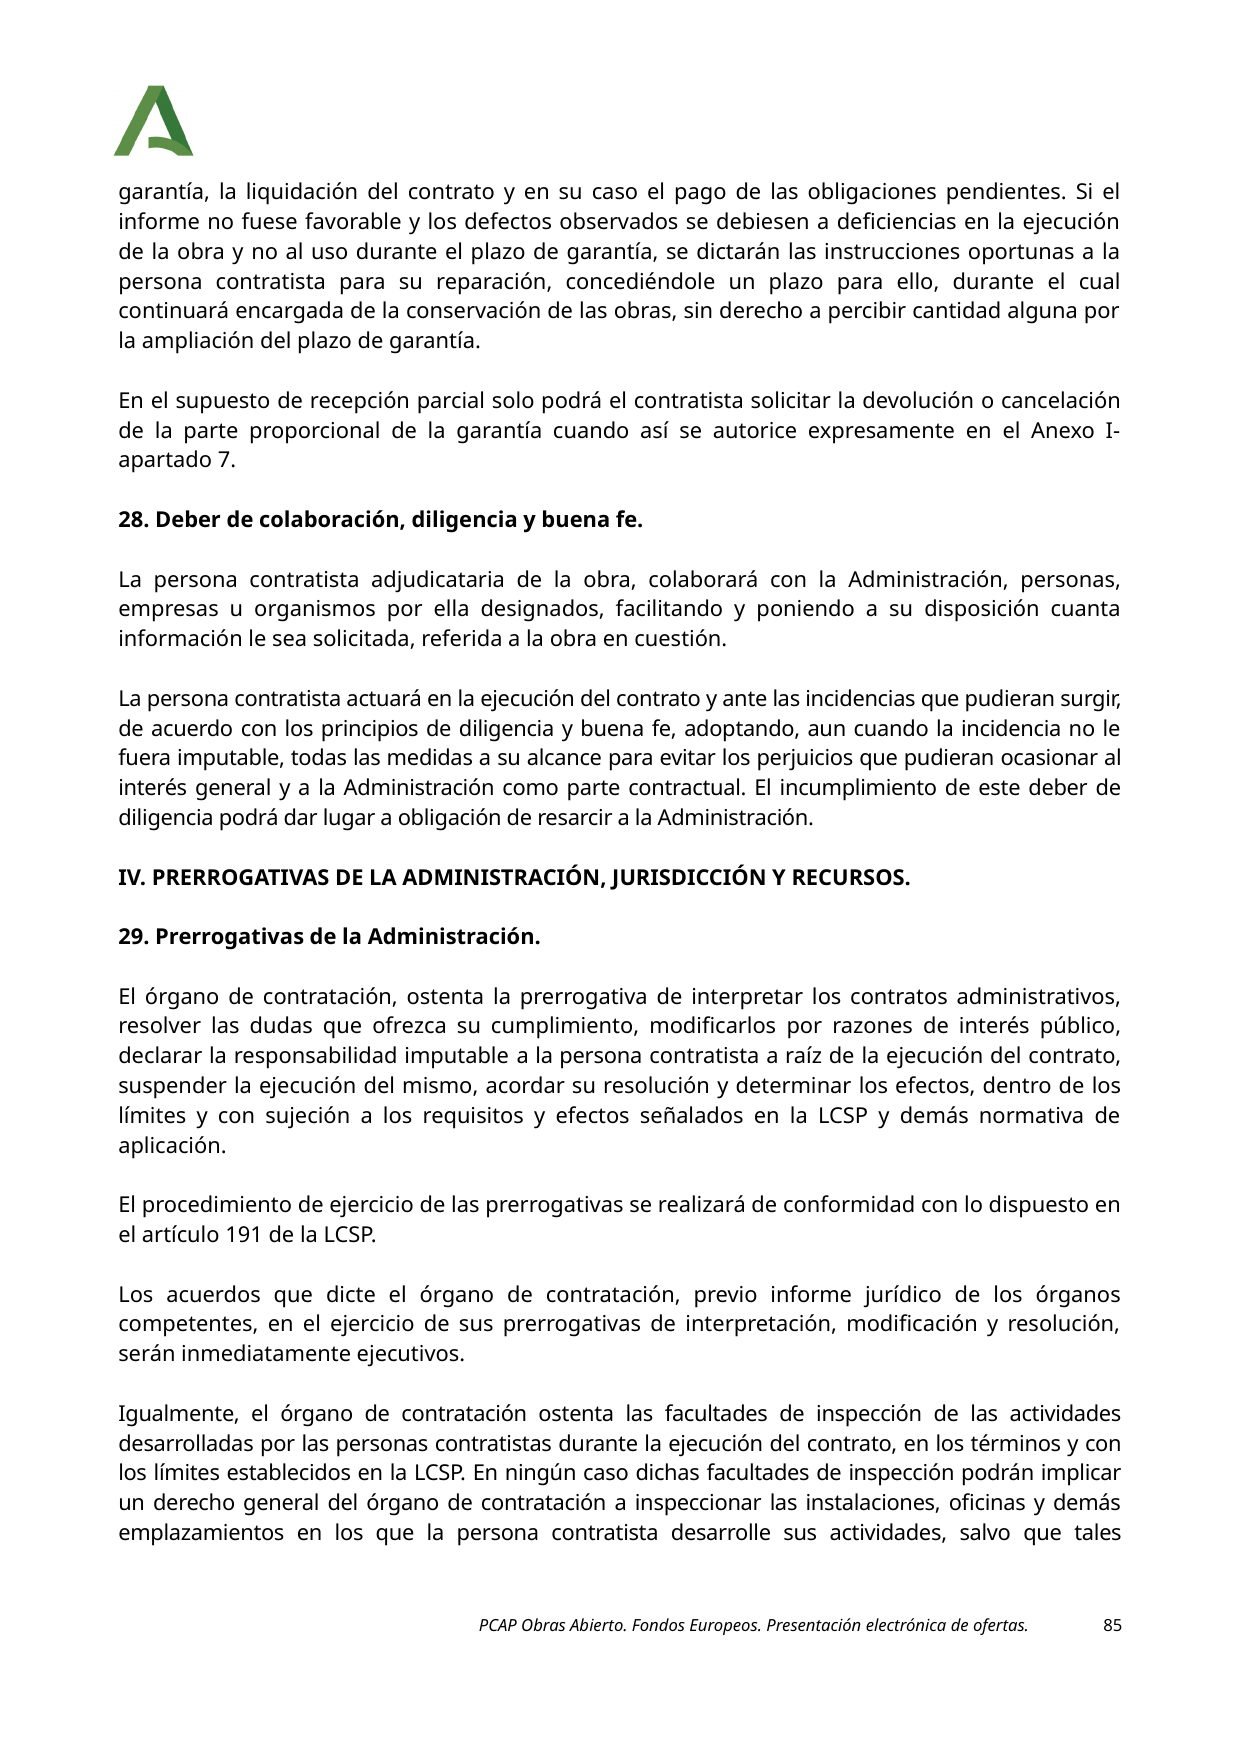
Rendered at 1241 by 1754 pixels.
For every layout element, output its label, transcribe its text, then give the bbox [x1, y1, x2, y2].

text En el supuesto de recepción parcial solo podrá el contratista solicitar la devolución o cancelación de la parte proporcional de la garantía cuando así se autorice expresamente en el Anexo I-apartado 7. [118, 385, 1122, 474]
subtitle IV. PRERROGATIVAS DE LA ADMINISTRACIÓN, JURISDICCIÓN Y RECURSOS. [118, 862, 1122, 891]
text El procedimiento de ejercicio de las prerrogativas se realizará de conformidad con lo dispuesto en el artículo 191 de la LCSP. [118, 1189, 1122, 1249]
subtitle 29. Prerrogativas de la Administración. [118, 921, 1122, 951]
text La persona contratista adjudicataria de la obra, colaborará con la Administración, personas, empresas u organismos por ella designados, facilitando y poniendo a su disposición cuanta información le sea solicitada, referida a la obra en cuestión. [118, 564, 1122, 653]
text La persona contratista actuará en la ejecución del contrato y ante las incidencias que pudieran surgir, de acuerdo con los principios de diligencia y buena fe, adoptando, aun cuando la incidencia no le fuera imputable, todas las medidas a su alcance para evitar los perjuicios que pudieran ocasionar al interés general y a la Administración como parte contractual. El incumplimiento de este deber de diligencia podrá dar lugar a obligación de resarcir a la Administración. [118, 683, 1122, 832]
subtitle 28. Deber de colaboración, diligencia y buena fe. [118, 504, 1122, 534]
text Los acuerdos que dicte el órgano de contratación, previo informe jurídico de los órganos competentes, en el ejercicio de sus prerrogativas de interpretación, modificación y resolución, serán inmediatamente ejecutivos. [118, 1279, 1122, 1368]
text El órgano de contratación, ostenta la prerrogativa de interpretar los contratos administrativos, resolver las dudas que ofrezca su cumplimiento, modificarlos por razones de interés público, declarar la responsabilidad imputable a la persona contratista a raíz de la ejecución del contrato, suspender la ejecución del mismo, acordar su resolución y determinar los efectos, dentro de los límites y con sujeción a los requisitos y efectos señalados en la LCSP y demás normativa de aplicación. [118, 981, 1122, 1159]
text Igualmente, el órgano de contratación ostenta las facultades de inspección de las actividades desarrolladas por las personas contratistas durante la ejecución del contrato, en los términos y con los límites establecidos en la LCSP. En ningún caso dichas facultades de inspección podrán implicar un derecho general del órgano de contratación a inspeccionar las instalaciones, oficinas y demás emplazamientos en los que la persona contratista desarrolle sus actividades, salvo que tales [118, 1398, 1122, 1547]
text garantía, la liquidación del contrato y en su caso el pago de las obligaciones pendientes. Si el informe no fuese favorable y los defectos observados se debiesen a deficiencias en la ejecución de la obra y no al uso durante el plazo de garantía, se dictarán las instrucciones oportunas a la persona contratista para su reparación, concediéndole un plazo para ello, durante el cual continuará encargada de la conservación de las obras, sin derecho a percibir cantidad alguna por la ampliación del plazo de garantía. [118, 176, 1122, 355]
picture [109, 81, 198, 160]
